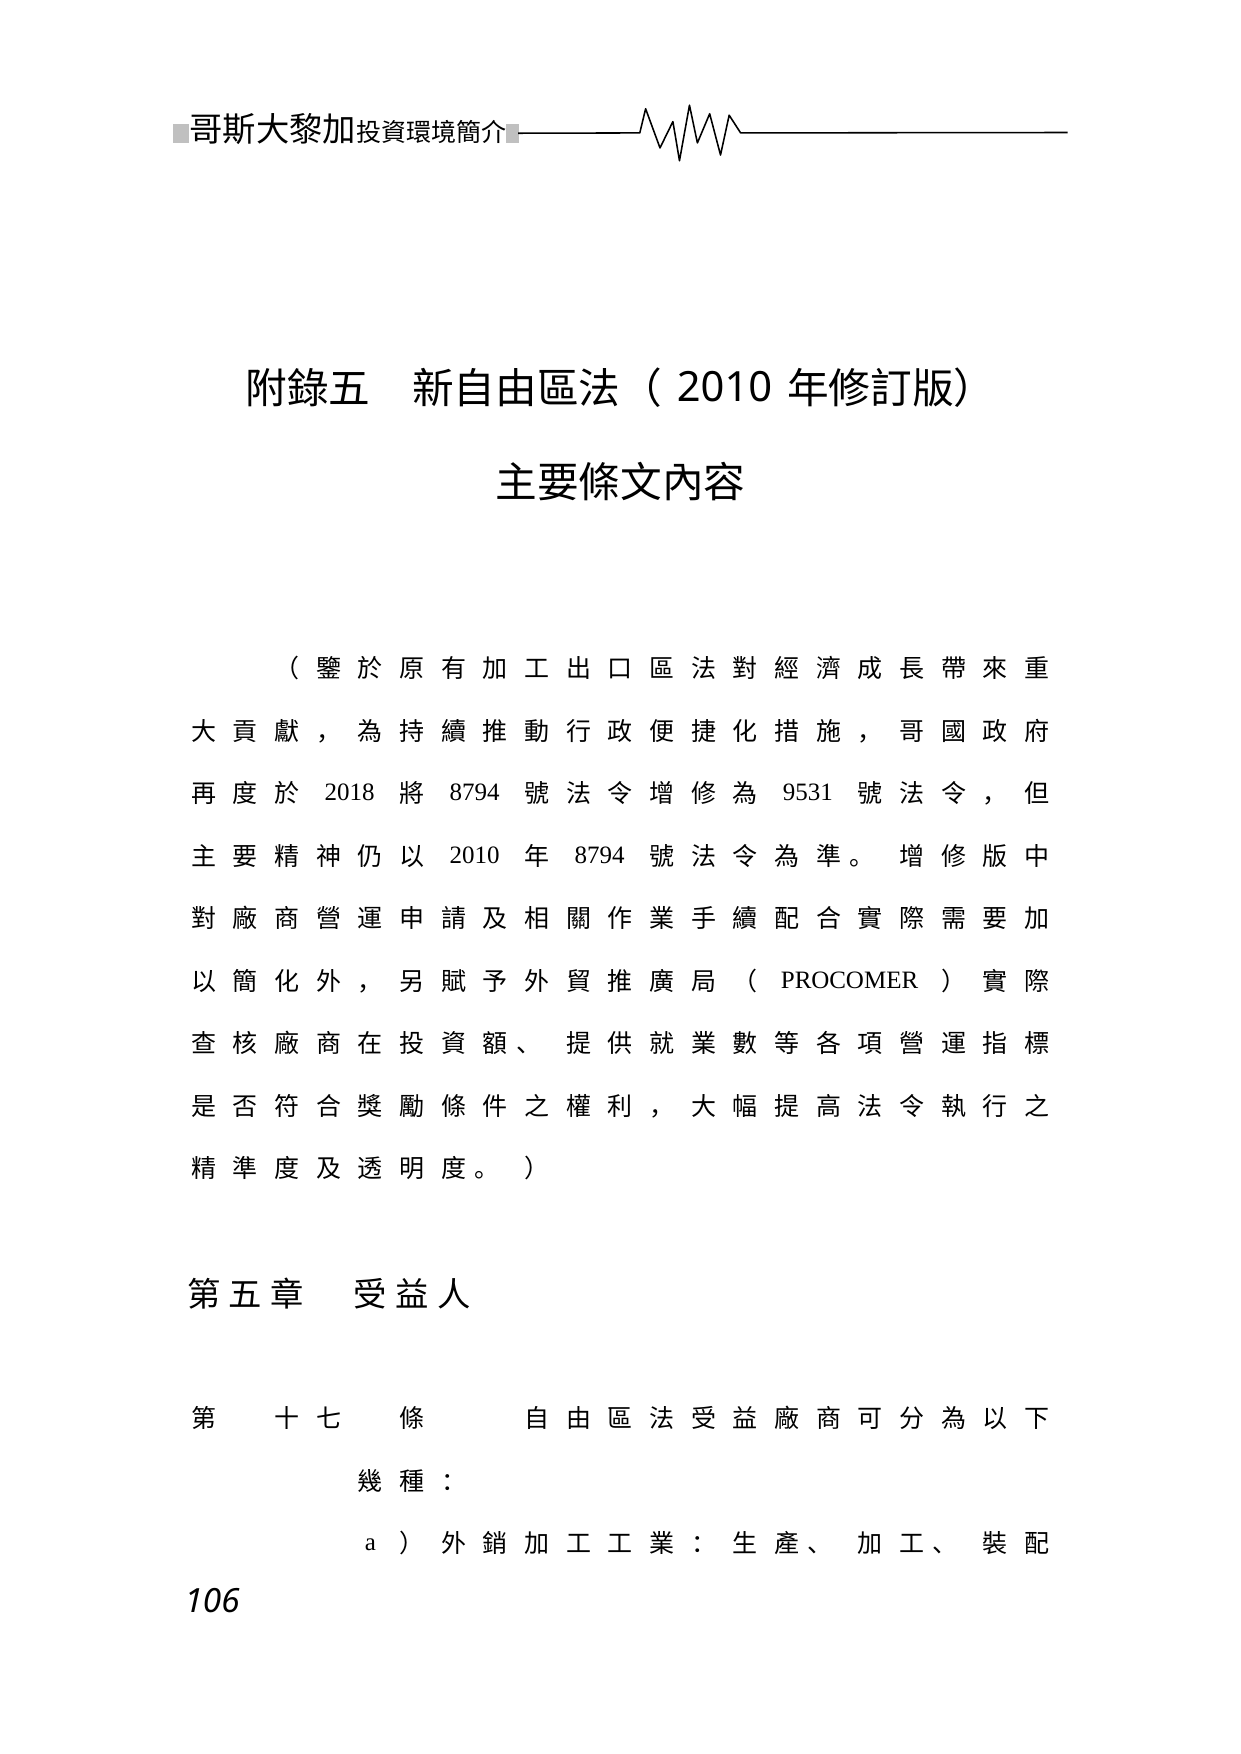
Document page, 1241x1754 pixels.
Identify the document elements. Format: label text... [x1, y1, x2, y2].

text a）外銷加工工業：生產、加工、裝配 [330, 1500, 1058, 1563]
text 第五章 受益人 [183, 1250, 1058, 1313]
text 附錄五 新自由區法（2010年修訂版） 主要條文內容 [183, 313, 1058, 500]
text 第 十七 條 自由區法受益廠商可分為以下幾種： [183, 1375, 1058, 1500]
text （鑒於原有加工出口區法對經濟成長帶來重大貢獻，為持續推動行政便捷化措施，哥國政府再度於2018將8794號法令增修為9531號法令，但主要精神仍以2010年8794號法令為準。增修版中對廠商營運申請及相關作業手續配合實際需要加以簡化外，另賦予外貿推廣局（PROCOMER）實際查核廠商在投資額、提供就業數等各項營運指標是否符合獎勵條件之權利，大幅提高法令執行之精準度及透明度。） [183, 625, 1058, 1188]
